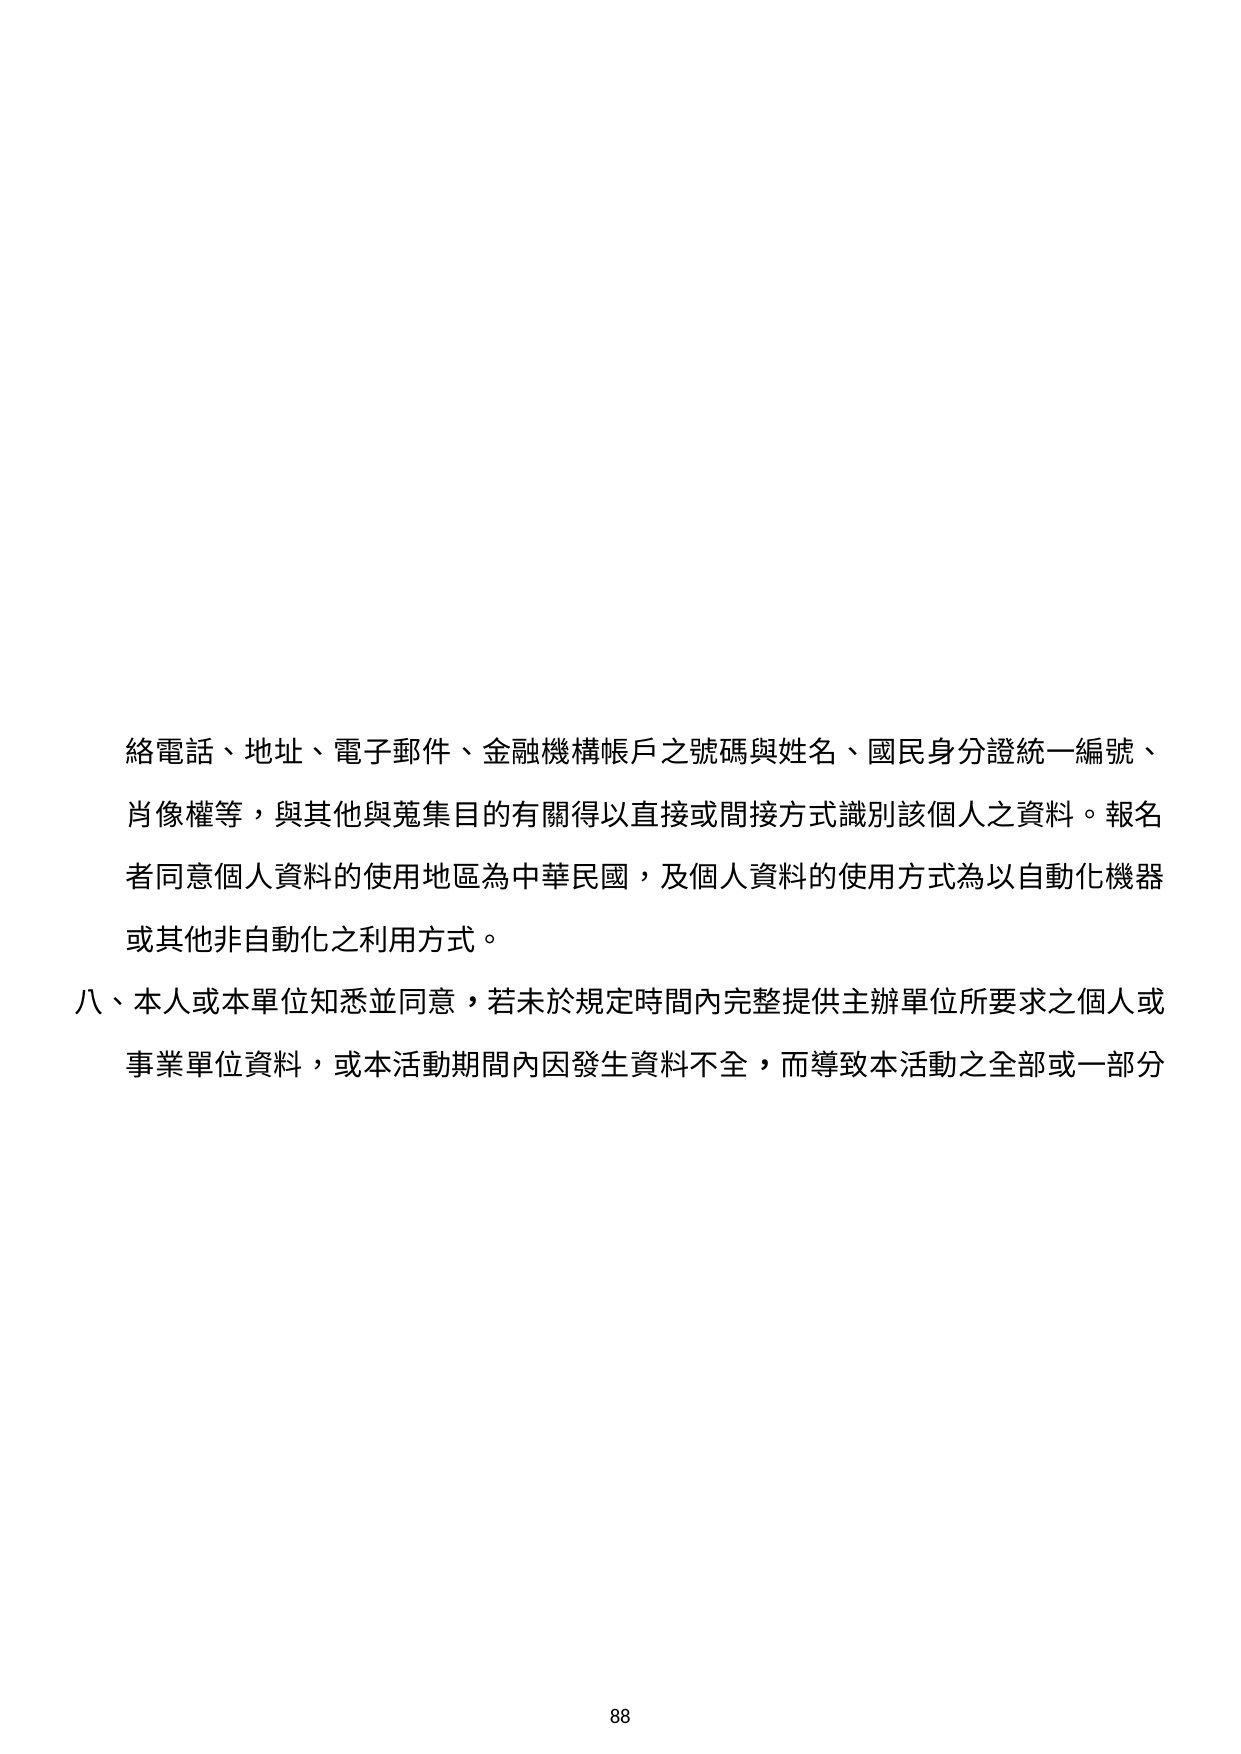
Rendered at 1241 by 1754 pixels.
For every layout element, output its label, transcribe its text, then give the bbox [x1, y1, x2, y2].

text 絡電話、地址、電子郵件、金融機構帳戶之號碼與姓名、國民身分證統一編號、肖像權等，與其他與蒐集目的有關得以直接或間接方式識別該個人之資料。報名者同意個人資料的使用地區為中華民國，及個人資料的使用方式為以自動化機器或其他非自動化之利用方式。 [74, 708, 1166, 958]
text 八、本人或本單位知悉並同意，若未於規定時間內完整提供主辦單位所要求之個人或事業單位資料，或本活動期間內因發生資料不全，而導致本活動之全部或一部分 [74, 958, 1166, 1083]
